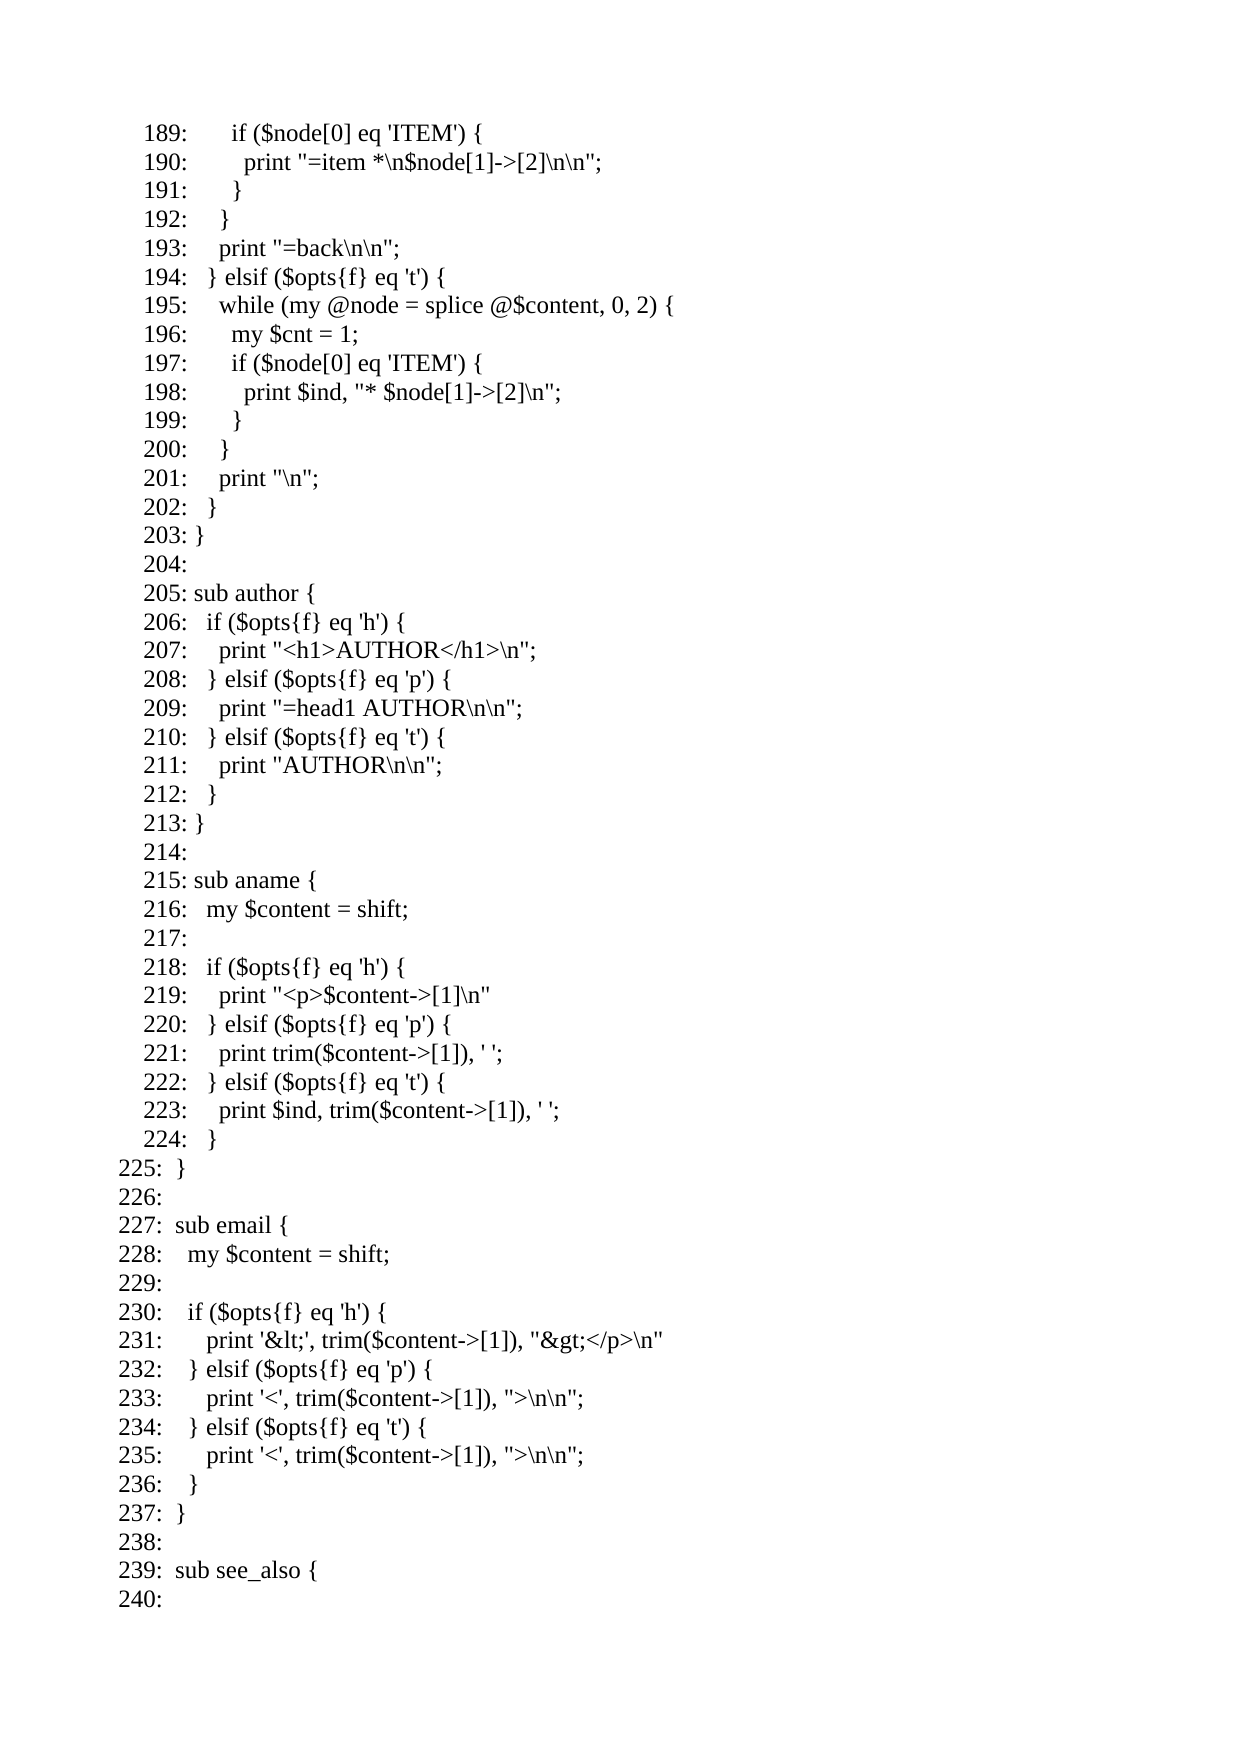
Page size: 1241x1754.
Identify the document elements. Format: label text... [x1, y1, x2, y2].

text 195: while (my @node = splice @$content, 0, 2) { [118, 291, 1122, 319]
text 232: } elsif ($opts{f} eq 'p') { [118, 1354, 1122, 1383]
text 238: [118, 1527, 1122, 1556]
text 227: sub email { [118, 1211, 1122, 1239]
text 198: print $ind, "* $node[1]->[2]\n"; [118, 377, 1122, 406]
text 234: } elsif ($opts{f} eq 't') { [118, 1412, 1122, 1441]
text 190: print "=item *\n$node[1]->[2]\n\n"; [118, 147, 1122, 176]
text 222: } elsif ($opts{f} eq 't') { [118, 1067, 1122, 1096]
text 235: print '<', trim($content->[1]), ">\n\n"; [118, 1441, 1122, 1469]
text 219: print "<p>$content->[1]\n" [118, 981, 1122, 1009]
text 189: if ($node[0] eq 'ITEM') { [118, 118, 1122, 147]
text 210: } elsif ($opts{f} eq 't') { [118, 722, 1122, 751]
text 215: sub aname { [118, 866, 1122, 894]
text 196: my $cnt = 1; [118, 319, 1122, 348]
text 237: } [118, 1498, 1122, 1527]
text 199: } [118, 406, 1122, 434]
text 209: print "=head1 AUTHOR\n\n"; [118, 693, 1122, 722]
text 231: print '&lt;', trim($content->[1]), "&gt;</p>\n" [118, 1326, 1122, 1354]
text 216: my $content = shift; [118, 894, 1122, 923]
text 201: print "\n"; [118, 463, 1122, 492]
text 229: [118, 1268, 1122, 1297]
text 212: } [118, 779, 1122, 808]
text 224: } [118, 1124, 1122, 1153]
text 217: [118, 923, 1122, 952]
text 191: } [118, 176, 1122, 204]
text 213: } [118, 808, 1122, 837]
text 200: } [118, 434, 1122, 463]
text 233: print '<', trim($content->[1]), ">\n\n"; [118, 1383, 1122, 1412]
text 203: } [118, 521, 1122, 549]
text 225: } [118, 1153, 1122, 1182]
text 221: print trim($content->[1]), ' '; [118, 1038, 1122, 1067]
text 218: if ($opts{f} eq 'h') { [118, 952, 1122, 981]
text 220: } elsif ($opts{f} eq 'p') { [118, 1009, 1122, 1038]
text 226: [118, 1182, 1122, 1211]
text 240: [118, 1584, 1122, 1613]
text 197: if ($node[0] eq 'ITEM') { [118, 348, 1122, 377]
text 192: } [118, 204, 1122, 233]
text 205: sub author { [118, 578, 1122, 607]
text 223: print $ind, trim($content->[1]), ' '; [118, 1096, 1122, 1124]
text 206: if ($opts{f} eq 'h') { [118, 607, 1122, 636]
text 202: } [118, 492, 1122, 521]
text 194: } elsif ($opts{f} eq 't') { [118, 262, 1122, 291]
text 208: } elsif ($opts{f} eq 'p') { [118, 664, 1122, 693]
text 214: [118, 837, 1122, 866]
text 207: print "<h1>AUTHOR</h1>\n"; [118, 636, 1122, 664]
text 204: [118, 549, 1122, 578]
text 236: } [118, 1469, 1122, 1498]
text 230: if ($opts{f} eq 'h') { [118, 1297, 1122, 1326]
text 193: print "=back\n\n"; [118, 233, 1122, 262]
text 228: my $content = shift; [118, 1239, 1122, 1268]
text 239: sub see_also { [118, 1556, 1122, 1584]
text 211: print "AUTHOR\n\n"; [118, 751, 1122, 779]
